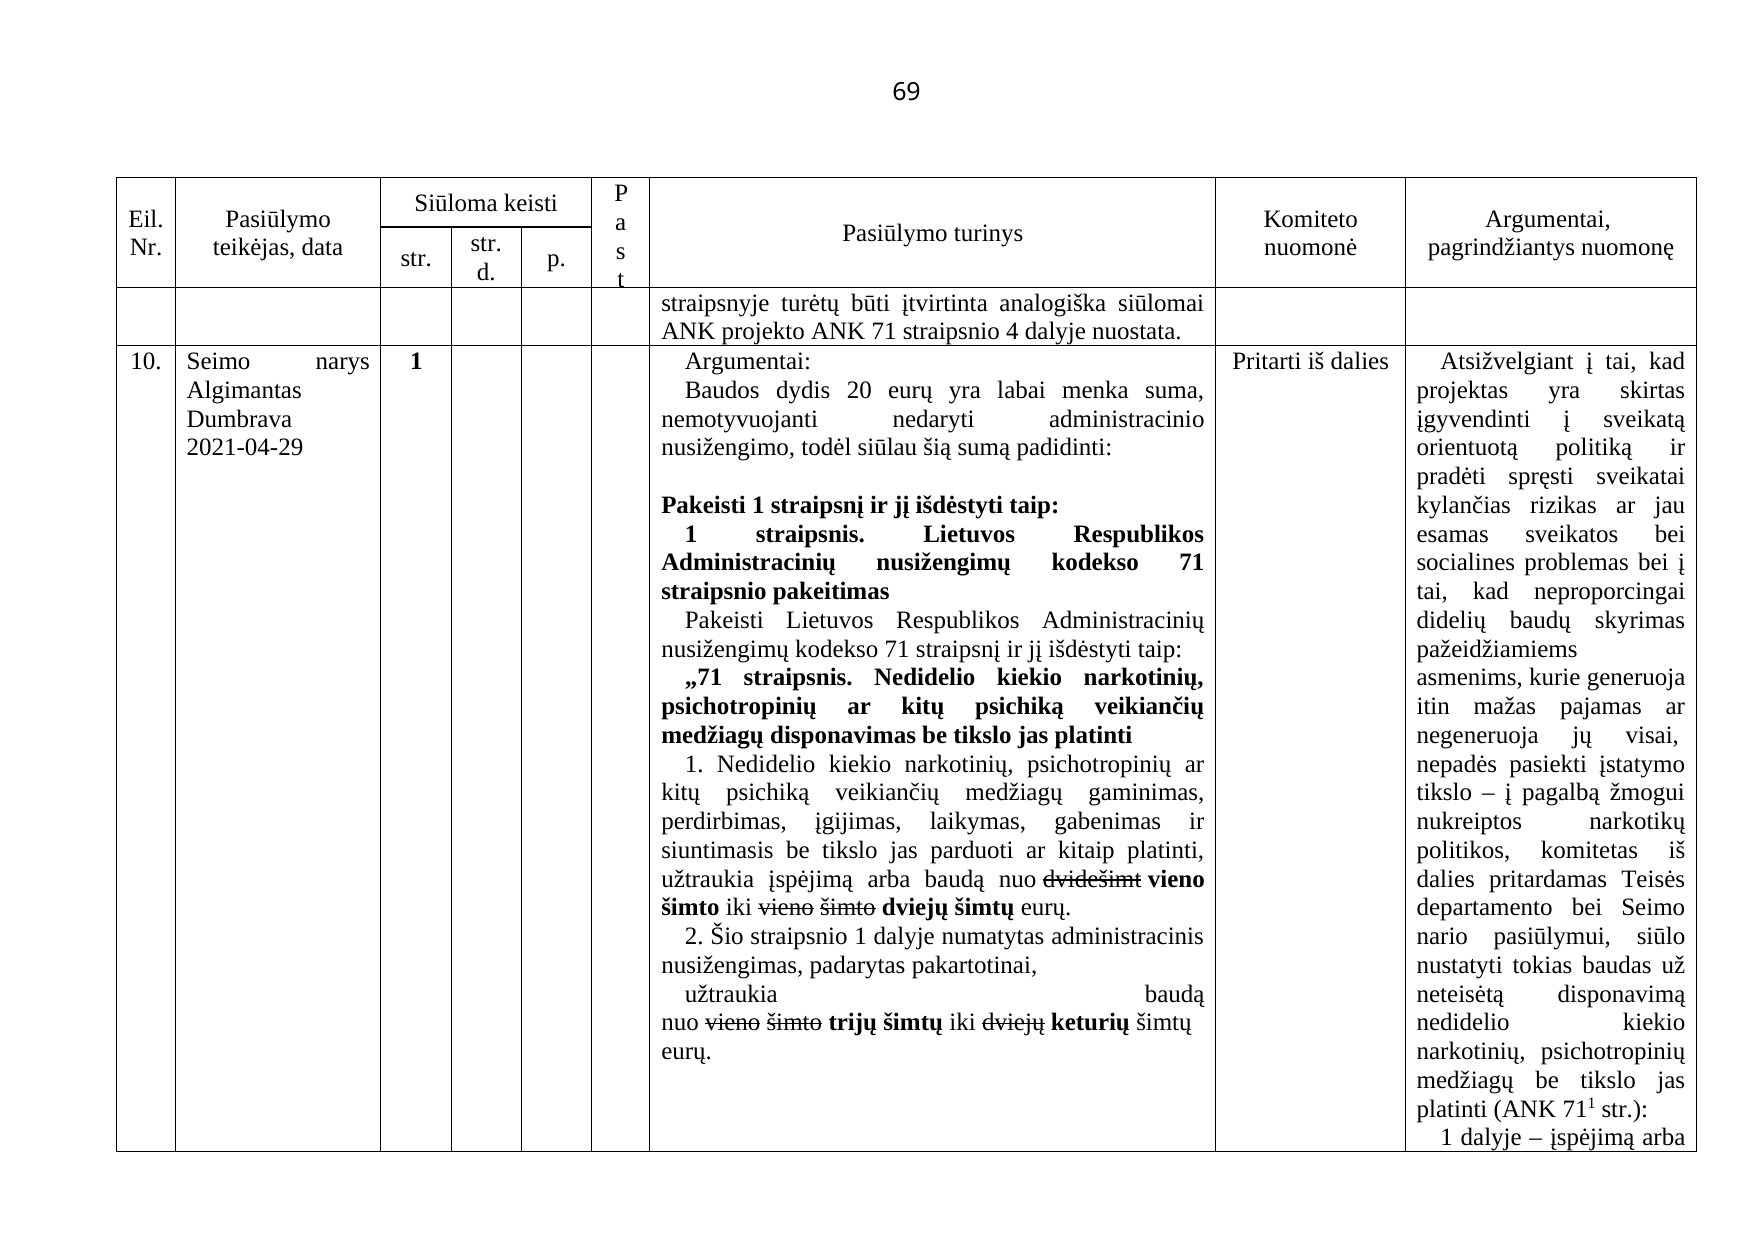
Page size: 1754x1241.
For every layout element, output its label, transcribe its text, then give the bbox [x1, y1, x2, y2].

table_header Eil. Nr. [117, 178, 175, 287]
table_cell 1 [381, 346, 451, 1151]
table_header Argumentai, pagrindžiantys nuomonę [1406, 178, 1696, 287]
table_cell str. d. [452, 228, 521, 287]
table_cell p. [522, 228, 591, 287]
table_cell str. [381, 228, 451, 287]
table_header Pastabos [592, 178, 649, 287]
table_cell [1216, 288, 1405, 345]
table_cell Pritarti iš dalies [1216, 346, 1405, 1151]
table_cell [592, 288, 649, 345]
table_header Siūloma keisti [381, 178, 591, 226]
table_cell Seimo narys Algimantas Dumbrava 2021-04-29 [176, 346, 380, 1151]
table_cell [522, 346, 591, 1151]
table_cell [1406, 288, 1696, 345]
table_cell straipsnyje turėtų būti įtvirtinta analogiška siūlomai ANK projekto ANK 71 straipsnio 4 dalyje nuostata. [650, 288, 1215, 345]
table_cell [452, 288, 521, 345]
table_cell [176, 288, 380, 345]
table_cell 10. [117, 346, 175, 1151]
table_header Pasiūlymo turinys [650, 178, 1215, 287]
table_cell [522, 288, 591, 345]
table_cell Argumentai: Baudos dydis 20 eurų yra labai menka suma, nemotyvuojanti nedaryti administracinio nusižengimo, todėl siūlau šią sumą padidinti: Pakeisti 1 straipsnį ir jį išdėstyti taip: 1 straipsnis. Lietuvos Respublikos Administracinių nusižengimų kodekso 71 straipsnio pakeitimas Pakeisti Lietuvos Respublikos Administracinių nusižengimų kodekso 71 straipsnį ir jį išdėstyti taip: „71 straipsnis. Nedidelio kiekio narkotinių, psichotropinių ar kitų psichiką veikiančių medžiagų disponavimas be tikslo jas platinti 1. Nedidelio kiekio narkotinių, psichotropinių ar kitų psichiką veikiančių medžiagų gaminimas, perdirbimas, įgijimas, laikymas, gabenimas ir siuntimasis be tikslo jas parduoti ar kitaip platinti, užtraukia įspėjimą arba baudą nuo dvidešimt vieno šimto iki vieno šimto dviejų šimtų eurų. 2. Šio straipsnio 1 dalyje numatytas administracinis nusižengimas, padarytas pakartotinai, užtraukia baudą nuo vieno šimto trijų šimtų iki dviejų keturių šimtų eurų. [650, 346, 1215, 1151]
table_cell [381, 288, 451, 345]
table_header Komiteto nuomonė [1216, 178, 1405, 287]
table_cell [117, 288, 175, 345]
table_cell [452, 346, 521, 1151]
table_cell Atsižvelgiant į tai, kad projektas yra skirtas įgyvendinti į sveikatą orientuotą politiką ir pradėti spręsti sveikatai kylančias rizikas ar jau esamas sveikatos bei socialines problemas bei į tai, kad neproporcingai didelių baudų skyrimas pažeidžiamiems asmenims, kurie generuoja itin mažas pajamas ar negeneruoja jų visai, nepadės pasiekti įstatymo tikslo – į pagalbą žmogui nukreiptos narkotikų politikos, komitetas iš dalies pritardamas Teisės departamento bei Seimo nario pasiūlymui, siūlo nustatyti tokias baudas už neteisėtą disponavimą nedidelio kiekio narkotinių, psichotropinių medžiagų be tikslo jas platinti (ANK 711 str.): 1 dalyje – įspėjimą arba [1406, 346, 1696, 1151]
table_header Pasiūlymo teikėjas, data [176, 178, 380, 287]
table_cell [592, 346, 649, 1151]
